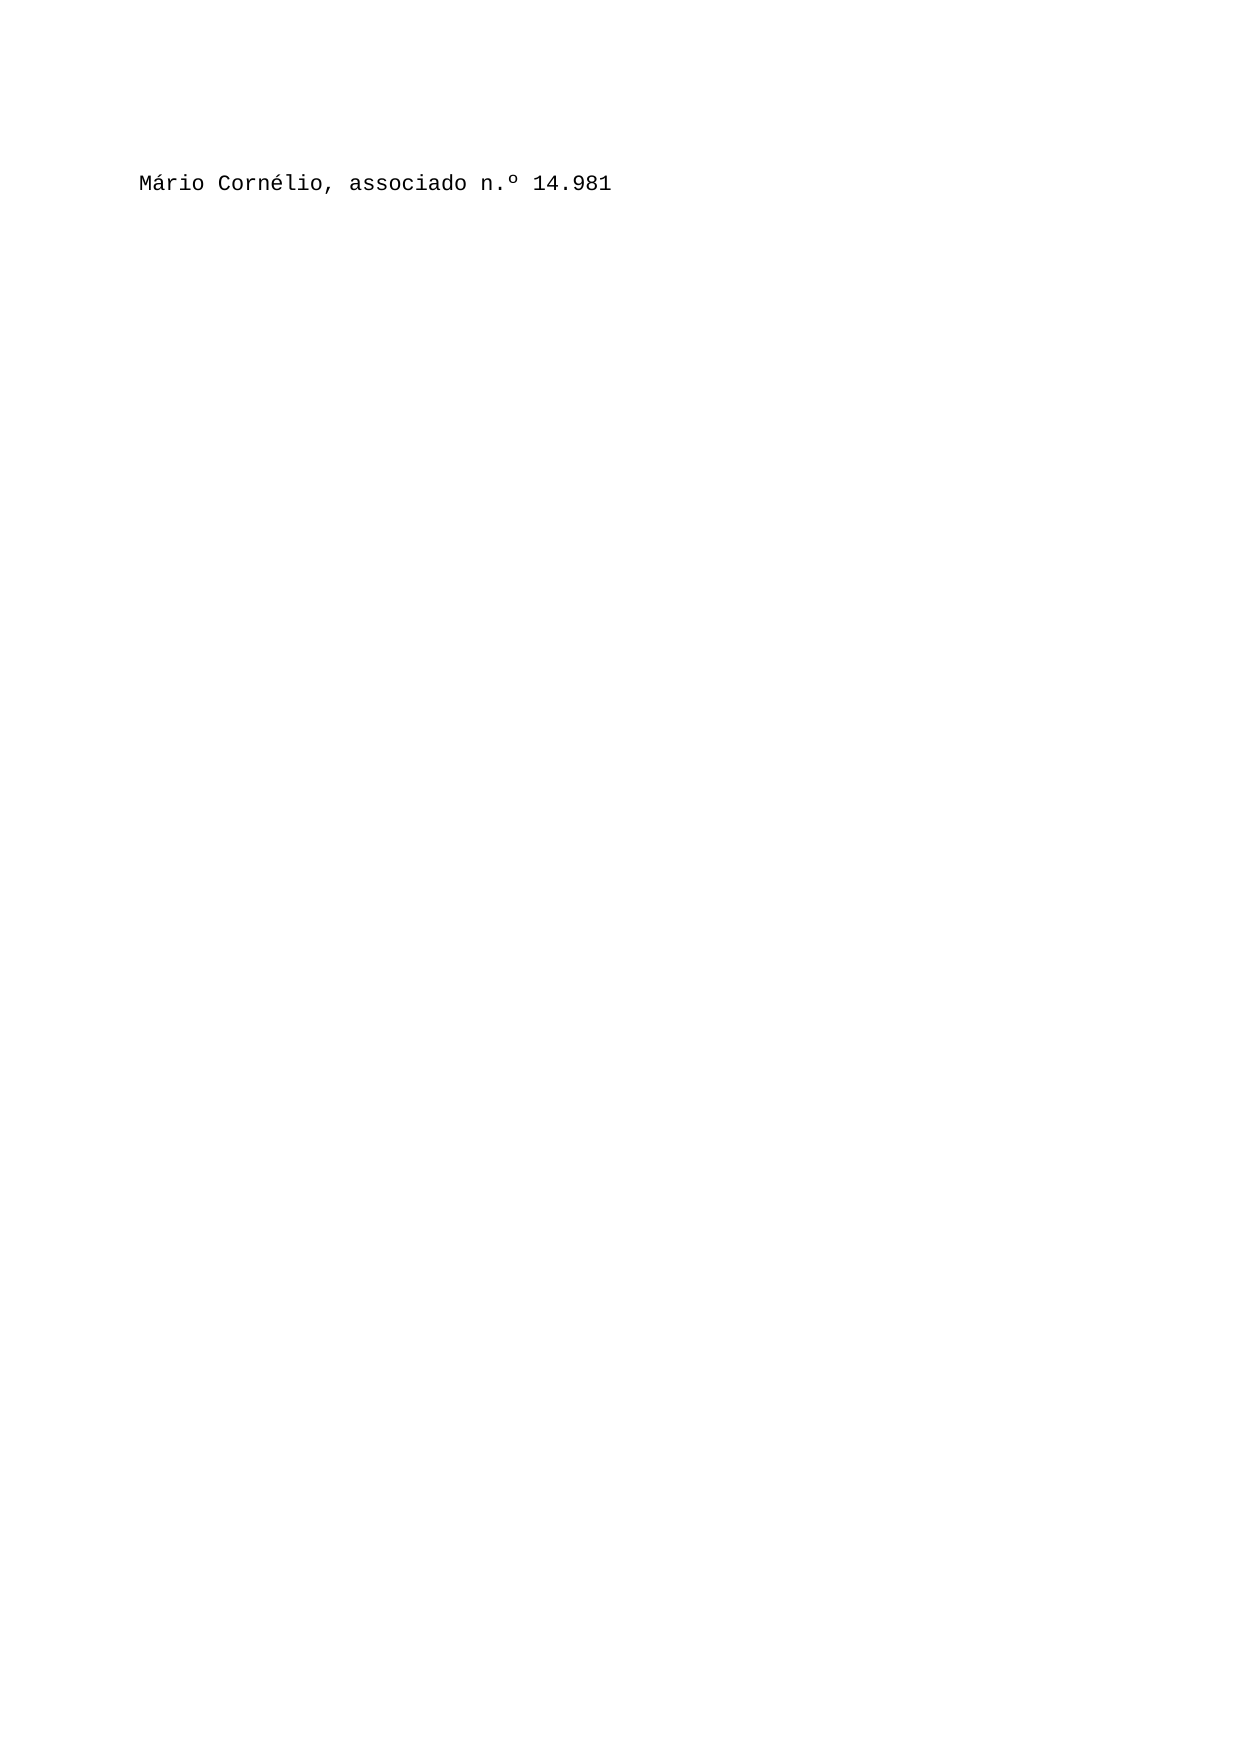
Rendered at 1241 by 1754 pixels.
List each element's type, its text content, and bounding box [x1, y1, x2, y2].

text Mário Cornélio, associado n.º 14.981 [139, 172, 1101, 197]
